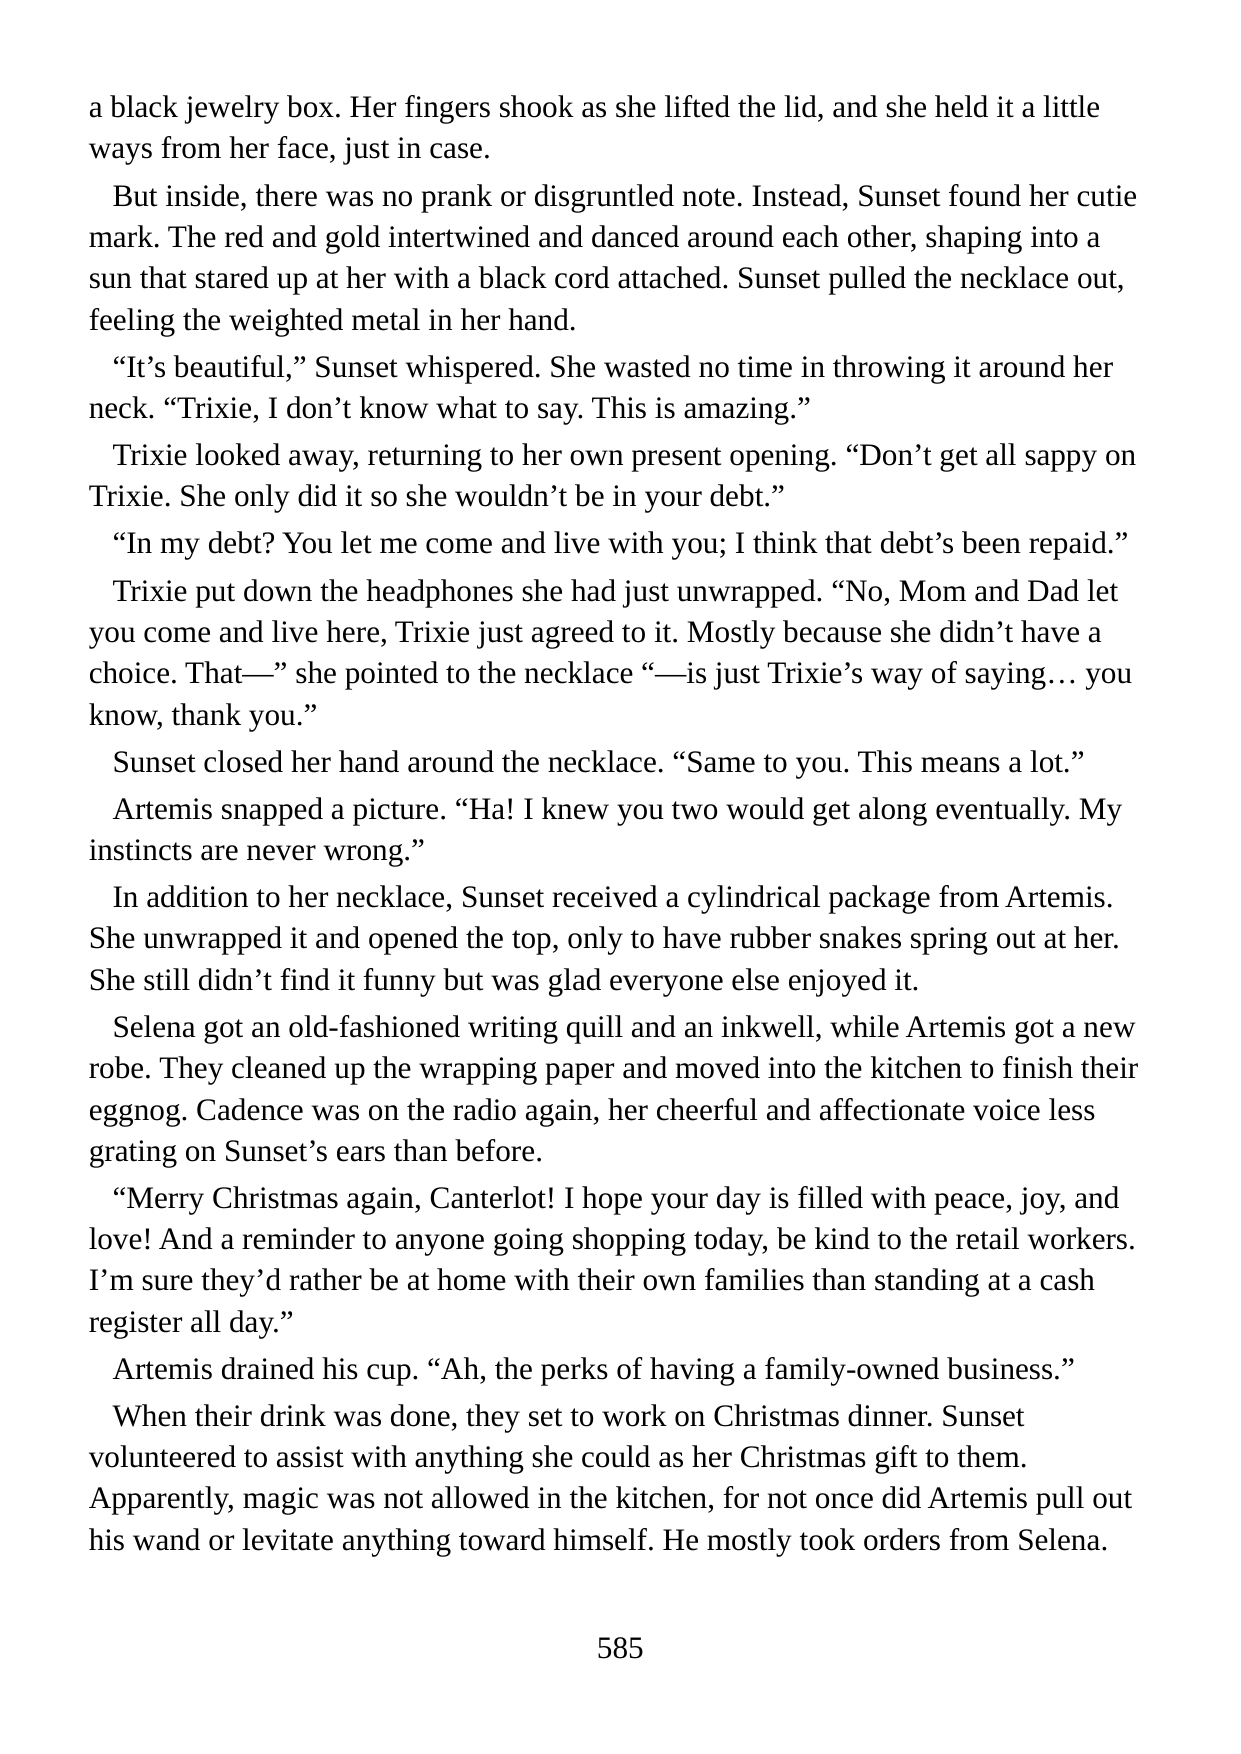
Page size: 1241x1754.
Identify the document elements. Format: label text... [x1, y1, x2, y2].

text But inside, there was no prank or disgruntled note. Instead, Sunset found her cutie mark. The red and gold intertwined and danced around each other, shaping into a sun that stared up at her with a black cord attached. Sunset pulled the necklace out, feeling the weighted metal in her hand. [88, 177, 1152, 337]
text “Merry Christmas again, Canterlot! I hope your day is filled with peace, joy, and love! And a reminder to anyone going shopping today, be kind to the retail workers. I’m sure they’d rather be at home with their own families than standing at a cash register all day.” [88, 1179, 1152, 1339]
text Trixie looked away, returning to her own present opening. “Don’t get all sappy on Trixie. She only did it so she wouldn’t be in your debt.” [88, 436, 1152, 513]
text Trixie put down the headphones she had just unwrapped. “No, Mom and Dad let you come and live here, Trixie just agreed to it. Mostly because she didn’t have a choice. That—” she pointed to the necklace “—is just Trixie’s way of saying… you know, thank you.” [88, 572, 1152, 732]
text “It’s beautiful,” Sunset whispered. She wasted no time in throwing it around her neck. “Trixie, I don’t know what to say. This is amazing.” [88, 348, 1152, 425]
text Artemis snapped a picture. “Ha! I knew you two would get along eventually. My instincts are never wrong.” [88, 790, 1152, 867]
text In addition to her necklace, Sunset received a cylindrical package from Artemis. She unwrapped it and opened the top, only to have rubber snakes spring out at her. She still didn’t find it funny but was glad everyone else enjoyed it. [88, 878, 1152, 997]
text Selena got an old-fashioned writing quill and an inkwell, while Artemis got a new robe. They cleaned up the wrapping paper and moved into the kitchen to finish their eggnog. Cadence was on the radio again, her cheerful and affectionate voice less grating on Sunset’s ears than before. [88, 1008, 1152, 1168]
text When their drink was done, they set to work on Christmas dinner. Sunset volunteered to assist with anything she could as her Christmas gift to them. Apparently, magic was not allowed in the kitchen, for not once did Artemis pull out his wand or levitate anything toward himself. He mostly took orders from Selena. [88, 1397, 1152, 1557]
text Sunset closed her hand around the necklace. “Same to you. This means a lot.” [88, 743, 1152, 779]
text a black jewelry box. Her fingers shook as she lifted the lid, and she held it a little ways from her face, just in case. [88, 88, 1152, 166]
text Artemis drained his cup. “Ah, the perks of having a family-owned business.” [88, 1350, 1152, 1386]
text “In my debt? You let me come and live with you; I think that debt’s been repaid.” [88, 525, 1152, 561]
